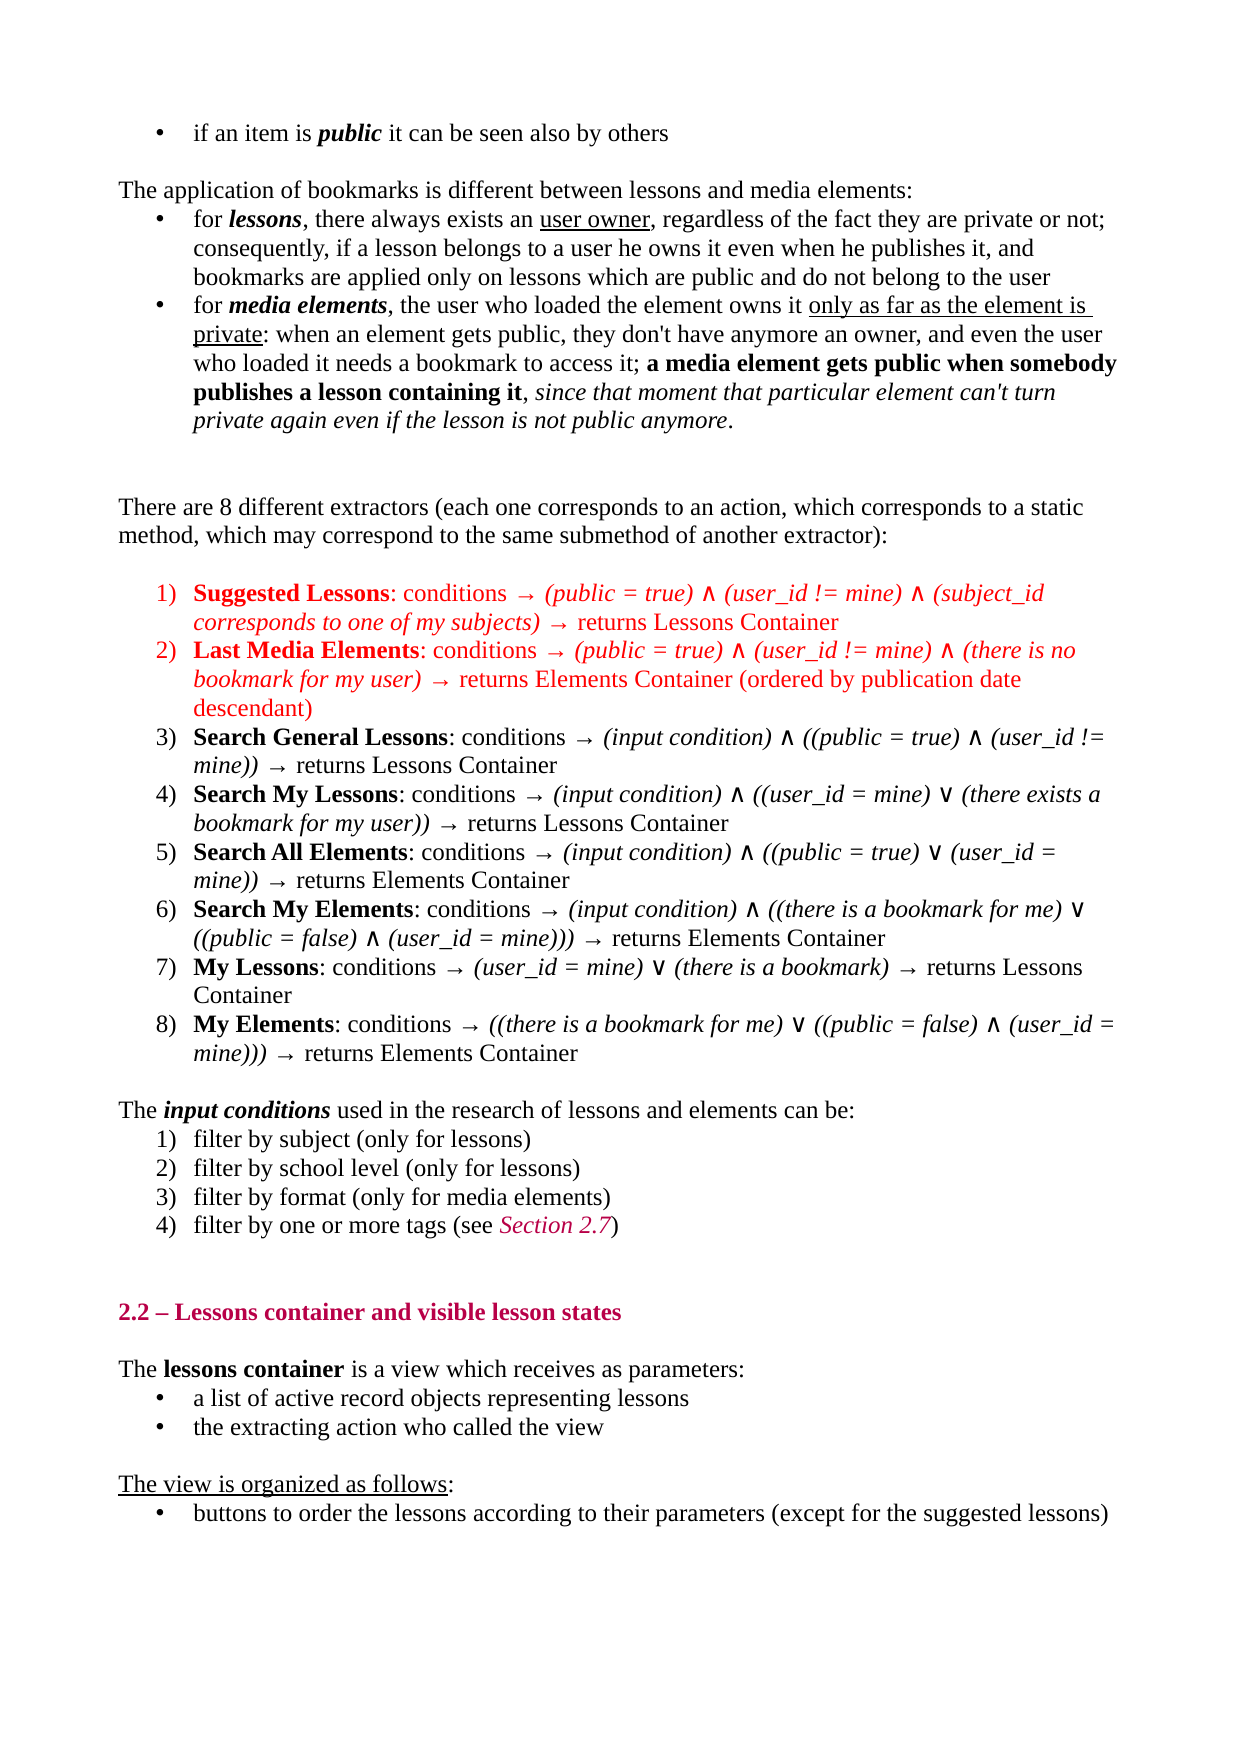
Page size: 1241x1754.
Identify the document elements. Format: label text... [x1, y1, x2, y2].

list for media elements, the user who loaded the element owns it only as far as the element is private: when an element gets public, they don't have anymore an owner, and even the user who loaded it needs a bookmark to access it; a media element gets public when somebody publishes a lesson containing it, since that moment that particular element can't turn private again even if the lesson is not public anymore. [156, 291, 1122, 434]
list a list of active record objects representing lessons [156, 1383, 1122, 1412]
list My Lessons: conditions → (user_id = mine) ∨ (there is a bookmark) → returns Lessons Container [156, 952, 1122, 1009]
list Search All Elements: conditions → (input condition) ∧ ((public = true) ∨ (user_id = mine)) → returns Elements Container [156, 837, 1122, 894]
list filter by one or more tags (see Section 2.7) [156, 1211, 1122, 1239]
list filter by school level (only for lessons) [156, 1153, 1122, 1182]
list Search My Elements: conditions → (input condition) ∧ ((there is a bookmark for me) ∨ ((public = false) ∧ (user_id = mine))) → returns Elements Container [156, 894, 1122, 952]
list Search My Lessons: conditions → (input condition) ∧ ((user_id = mine) ∨ (there exists a bookmark for my user)) → returns Lessons Container [156, 779, 1122, 837]
list if an item is public it can be seen also by others [156, 118, 1122, 147]
text 2.2 – Lessons container and visible lesson states [118, 1297, 1122, 1326]
text The lessons container is a view which receives as parameters: [118, 1354, 1122, 1383]
text There are 8 different extractors (each one corresponds to an action, which corresponds to a static method, which may correspond to the same submethod of another extractor): [118, 492, 1122, 549]
text The input conditions used in the research of lessons and elements can be: [118, 1096, 1122, 1124]
list Suggested Lessons: conditions → (public = true) ∧ (user_id != mine) ∧ (subject_id corresponds to one of my subjects) → returns Lessons Container [156, 578, 1122, 636]
list My Elements: conditions → ((there is a bookmark for me) ∨ ((public = false) ∧ (user_id = mine))) → returns Elements Container [156, 1009, 1122, 1067]
list Search General Lessons: conditions → (input condition) ∧ ((public = true) ∧ (user_id != mine)) → returns Lessons Container [156, 722, 1122, 779]
list filter by subject (only for lessons) [156, 1124, 1122, 1153]
list buttons to order the lessons according to their parameters (except for the suggested lessons) [156, 1498, 1122, 1527]
list Last Media Elements: conditions → (public = true) ∧ (user_id != mine) ∧ (there is no bookmark for my user) → returns Elements Container (ordered by publication date descendant) [156, 636, 1122, 722]
list filter by format (only for media elements) [156, 1182, 1122, 1211]
text The view is organized as follows: [118, 1469, 1122, 1498]
list for lessons, there always exists an user owner, regardless of the fact they are private or not; consequently, if a lesson belongs to a user he owns it even when he publishes it, and bookmarks are applied only on lessons which are public and do not belong to the user [156, 204, 1122, 291]
text The application of bookmarks is different between lessons and media elements: [118, 176, 1122, 204]
list the extracting action who called the view [156, 1412, 1122, 1441]
